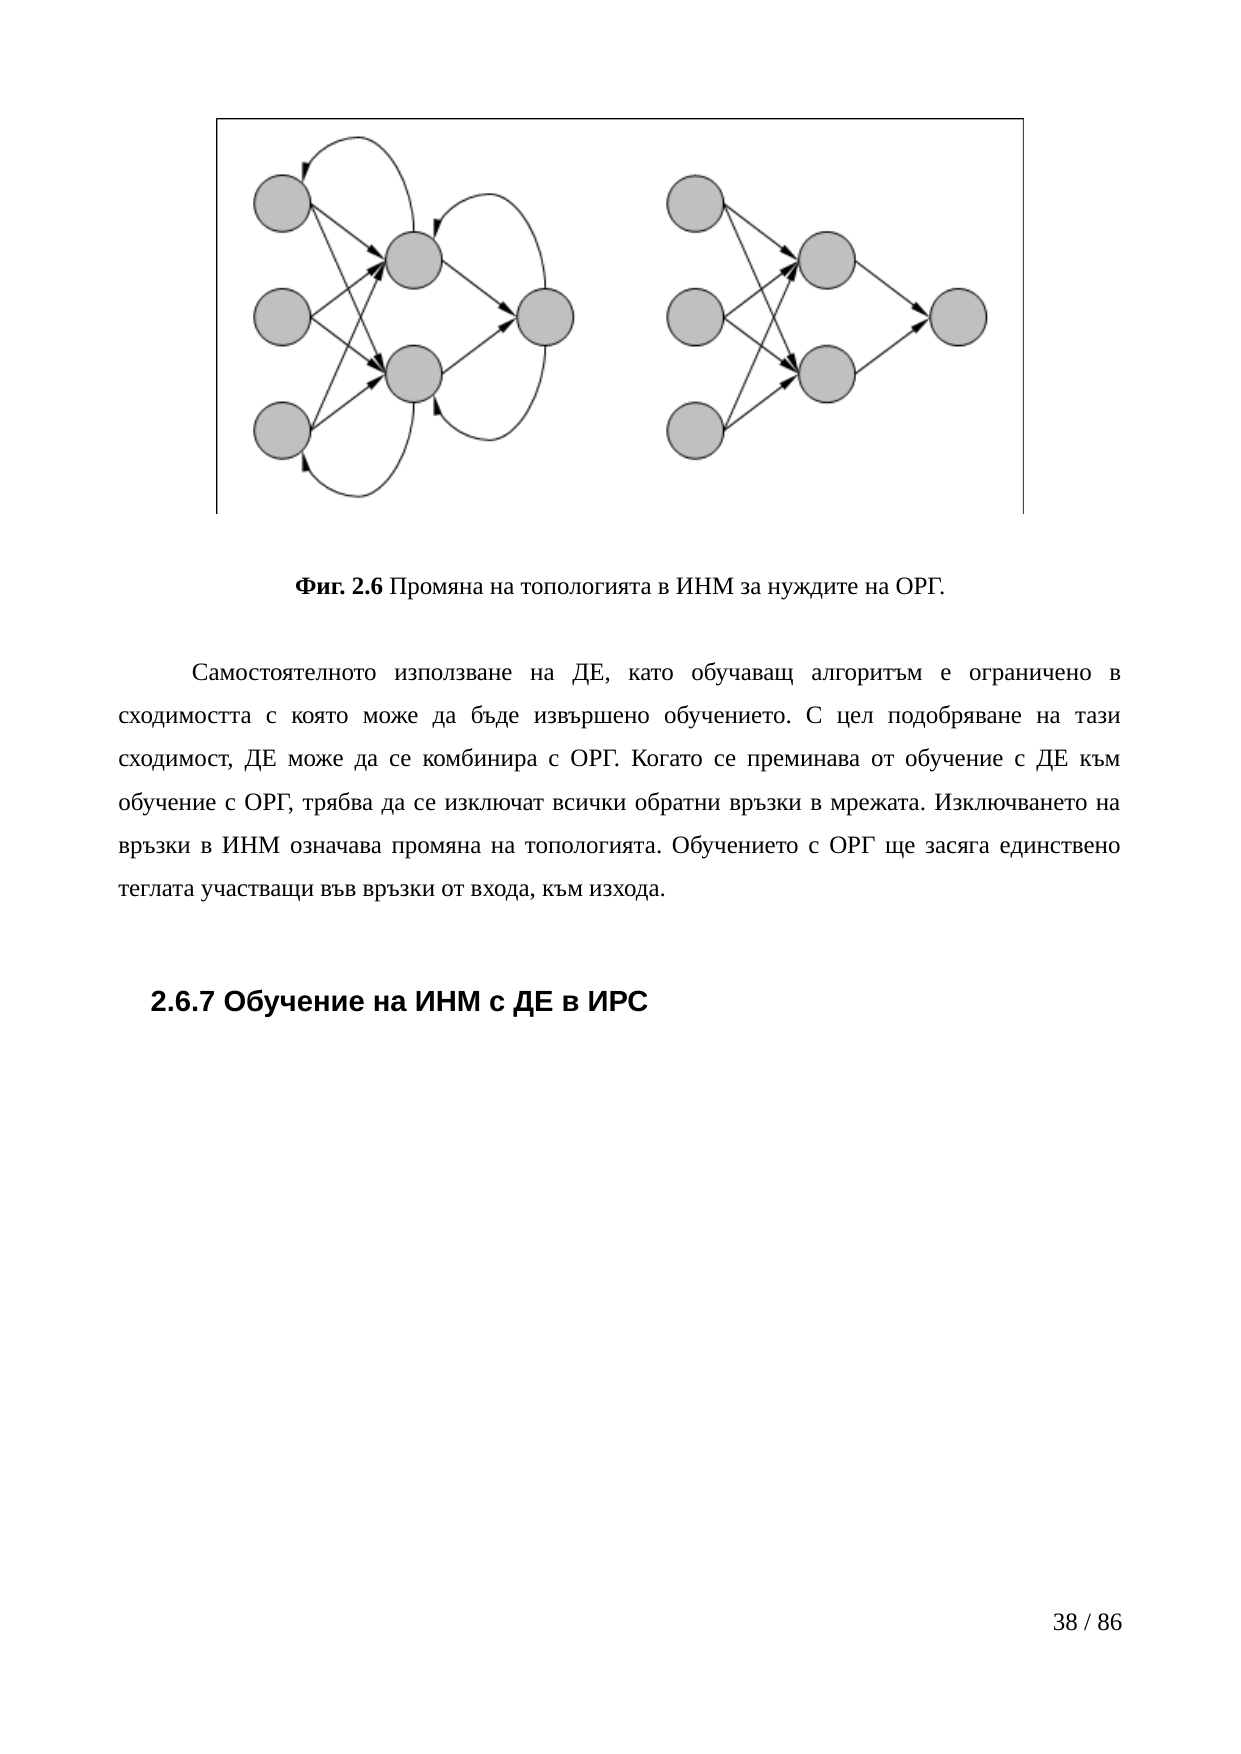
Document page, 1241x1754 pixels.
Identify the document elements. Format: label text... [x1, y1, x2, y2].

text Фиг. 2.6 Промяна на топологията в ИНМ за нуждите на ОРГ. [118, 571, 1122, 600]
text Самостоятелното използване на ДЕ, като обучаващ алгоритъм е ограничено в сходимостта с която може да бъде извършено обучението. С цел подобряване на тази сходимост, ДЕ може да се комбинира с ОРГ. Когато се преминава от обучение с ДЕ към обучение с ОРГ, трябва да се изключат всички обратни връзки в мрежата. Изключването на връзки в ИНМ означава промяна на топологията. Обучението с ОРГ ще засяга единствено теглата участващи във връзки от входа, към изхода. [118, 657, 1122, 902]
subtitle 2.6.7 Обучение на ИНМ с ДЕ в ИРС [118, 984, 1122, 1018]
